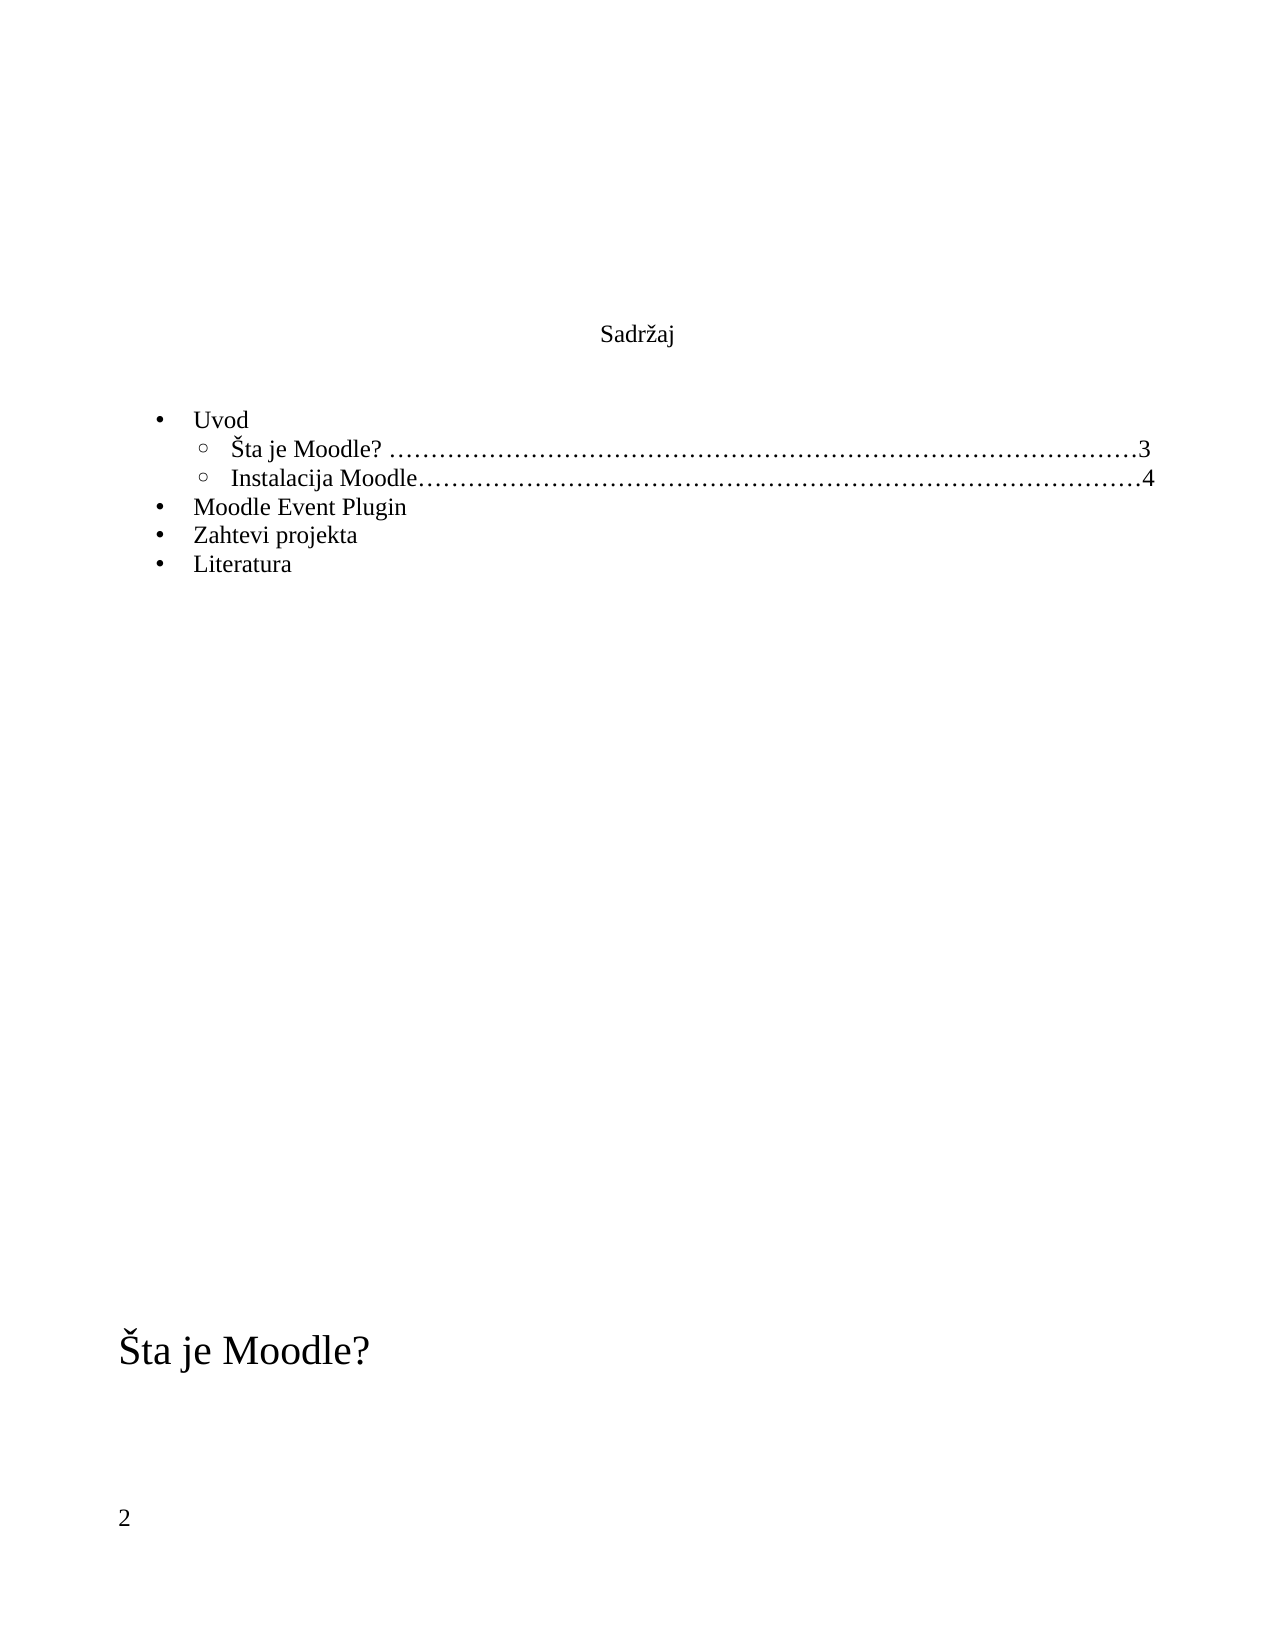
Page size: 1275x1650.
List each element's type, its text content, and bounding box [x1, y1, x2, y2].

text Šta je Moodle? [118, 1326, 1157, 1373]
list Šta je Moodle? ………………………………………………………………………………3 [193, 434, 1157, 463]
text Sadržaj [118, 319, 1157, 348]
list Uvod [156, 406, 1157, 434]
list Zahtevi projekta [156, 521, 1157, 549]
list Literatura [156, 549, 1157, 578]
list Instalacija Moodle……………………………………………………………………………4 [193, 463, 1157, 492]
list Moodle Event Plugin [156, 492, 1157, 521]
